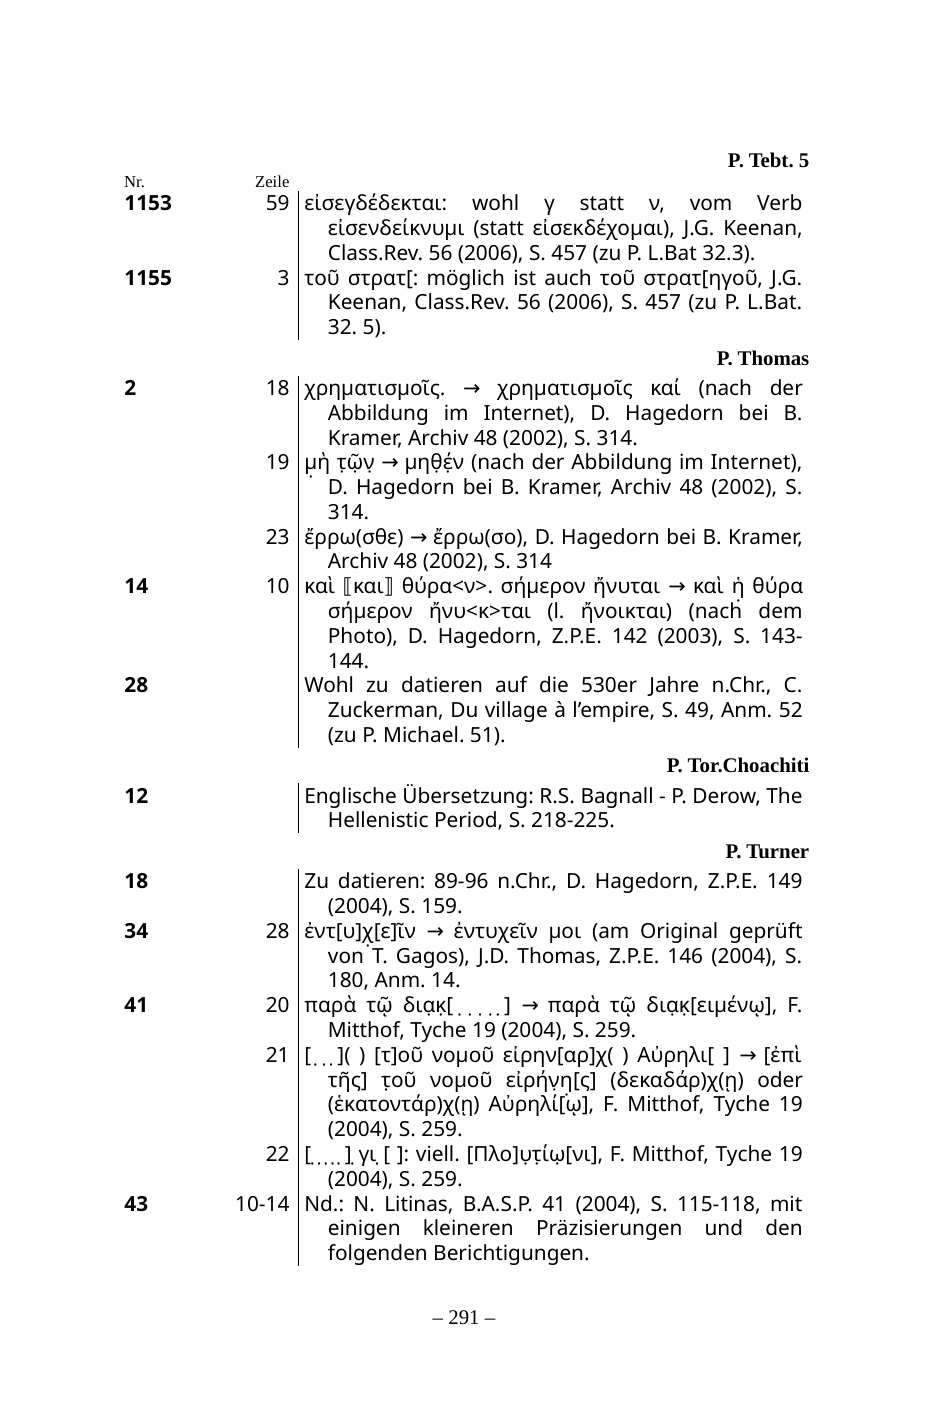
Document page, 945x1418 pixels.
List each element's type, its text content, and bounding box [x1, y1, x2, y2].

table_cell 1153 [118, 191, 207, 265]
table_cell 28 [118, 673, 298, 747]
table_cell παρὰ τῷ δια̣κ̣[ ̣ ̣ ̣ ̣ ̣] → παρὰ τῷ δια̣κ̣[ειμένῳ], F. Mitthof, Tyche 19 (2004), S. 259. [299, 993, 809, 1042]
table_cell 14 [118, 574, 207, 673]
table_cell [ ̣ ̣ ̣]( ) [τ]οῦ νομοῦ εἰρην[αρ]χ( ) Αὐρηλι[ ] → [ἐπὶ τῆς] τ̣οῦ νομοῦ εἰρήν̣η̣[ς] (δεκαδάρ)χ(ῃ) oder (ἑκατοντάρ)χ(ῃ) Αὐρηλί[ῳ], F. Mitthof, Tyche 19 (2004), S. 259. [299, 1043, 809, 1142]
table_header 2 [118, 376, 207, 450]
table_cell 10-14 [207, 1191, 298, 1266]
table_cell 20 [207, 993, 298, 1042]
table_cell 3 [207, 265, 298, 339]
table_header 18 [118, 869, 298, 918]
table_cell 28 [207, 919, 298, 993]
table_cell καὶ ⟦και⟧ θύρα<ν>. σήμερον ἤνυται → καὶ ἡ̣ θύρα σήμερον ἤνυ<κ>ται (l. ἤνοικται) (nach dem Photo), D. Hagedorn, Z.P.E. 142 (2003), S. 143-144. [299, 574, 809, 673]
table_cell 22 [207, 1142, 298, 1191]
table_header Englische Übersetzung: R.S. Bagnall - P. Derow, The Hellenistic Period, S. 218-225. [299, 783, 809, 833]
table_header 12 [118, 783, 298, 833]
table_cell [118, 450, 207, 524]
table_cell ἔρρω(σθε) → ἔρρω(σο), D. Hagedorn bei B. Kramer, Archiv 48 (2002), S. 314 [299, 524, 809, 574]
table_header 18 [207, 376, 298, 450]
subtitle P. Tor.Choachiti [118, 753, 809, 777]
table_cell 21 [207, 1043, 298, 1142]
table_cell Wohl zu datieren auf die 530er Jahre n.Chr., C. Zuckerman, Du village à l’empire, S. 49, Anm. 52 (zu P. Michael. 51). [299, 673, 809, 747]
table_cell [118, 524, 207, 574]
subtitle P. Turner [118, 839, 809, 863]
table_cell 23 [207, 524, 298, 574]
table_header χρηματισμοῖς. → χρηματισμοῖς καί (nach der Abbildung im Internet), D. Hagedorn bei B. Kramer, Archiv 48 (2002), S. 314. [299, 376, 809, 450]
table_cell 41 [118, 993, 207, 1042]
subtitle P. Thomas [118, 346, 809, 369]
table_cell 1155 [118, 265, 207, 339]
table_cell 34 [118, 919, 207, 993]
table_cell [118, 1142, 207, 1191]
table_cell [ ̣ ̣ ̣ ̣ ̣] ̣γι ̣[ ]: viell. [Πλο]υ̣τ̣ίω̣[νι], F. Mitthof, Tyche 19 (2004), S. 259. [299, 1142, 809, 1191]
table_cell 19 [207, 450, 298, 524]
table_cell Nd.: N. Litinas, B.A.S.P. 41 (2004), S. 115-118, mit einigen kleineren Präzisierungen und den folgenden Berichtigungen. [299, 1191, 809, 1266]
table_cell εἰσεγδέδεκται: wohl γ statt ν, vom Verb εἰσενδείκνυμι (statt εἰσεκδέχομαι), J.G. Keenan, Class.Rev. 56 (2006), S. 457 (zu P. L.Bat 32.3). [299, 191, 809, 265]
table_cell 59 [207, 191, 298, 265]
table_header Zu datieren: 89-96 n.Chr., D. Hagedorn, Z.P.E. 149 (2004), S. 159. [299, 869, 809, 918]
table_cell 10 [207, 574, 298, 673]
table_cell ἐντ[υ]χ̣[ε]ῖν → ἐντυχεῖν μοι (am Original geprüft von T. Gagos), J.D. Thomas, Z.P.E. 146 (2004), S. 180, Anm. 14. [299, 919, 809, 993]
table_cell μ̣ὴ τ̣ῶ̣ν̣ → μηθ̣έ̣ν (nach der Abbildung im Internet), D. Hagedorn bei B. Kramer, Archiv 48 (2002), S. 314. [299, 450, 809, 524]
table_cell τοῦ στρατ[: möglich ist auch τοῦ στρατ[ηγοῦ, J.G. Keenan, Class.Rev. 56 (2006), S. 457 (zu P. L.Bat. 32. 5). [299, 265, 809, 339]
table_cell 43 [118, 1191, 207, 1266]
table_cell [118, 1043, 207, 1142]
